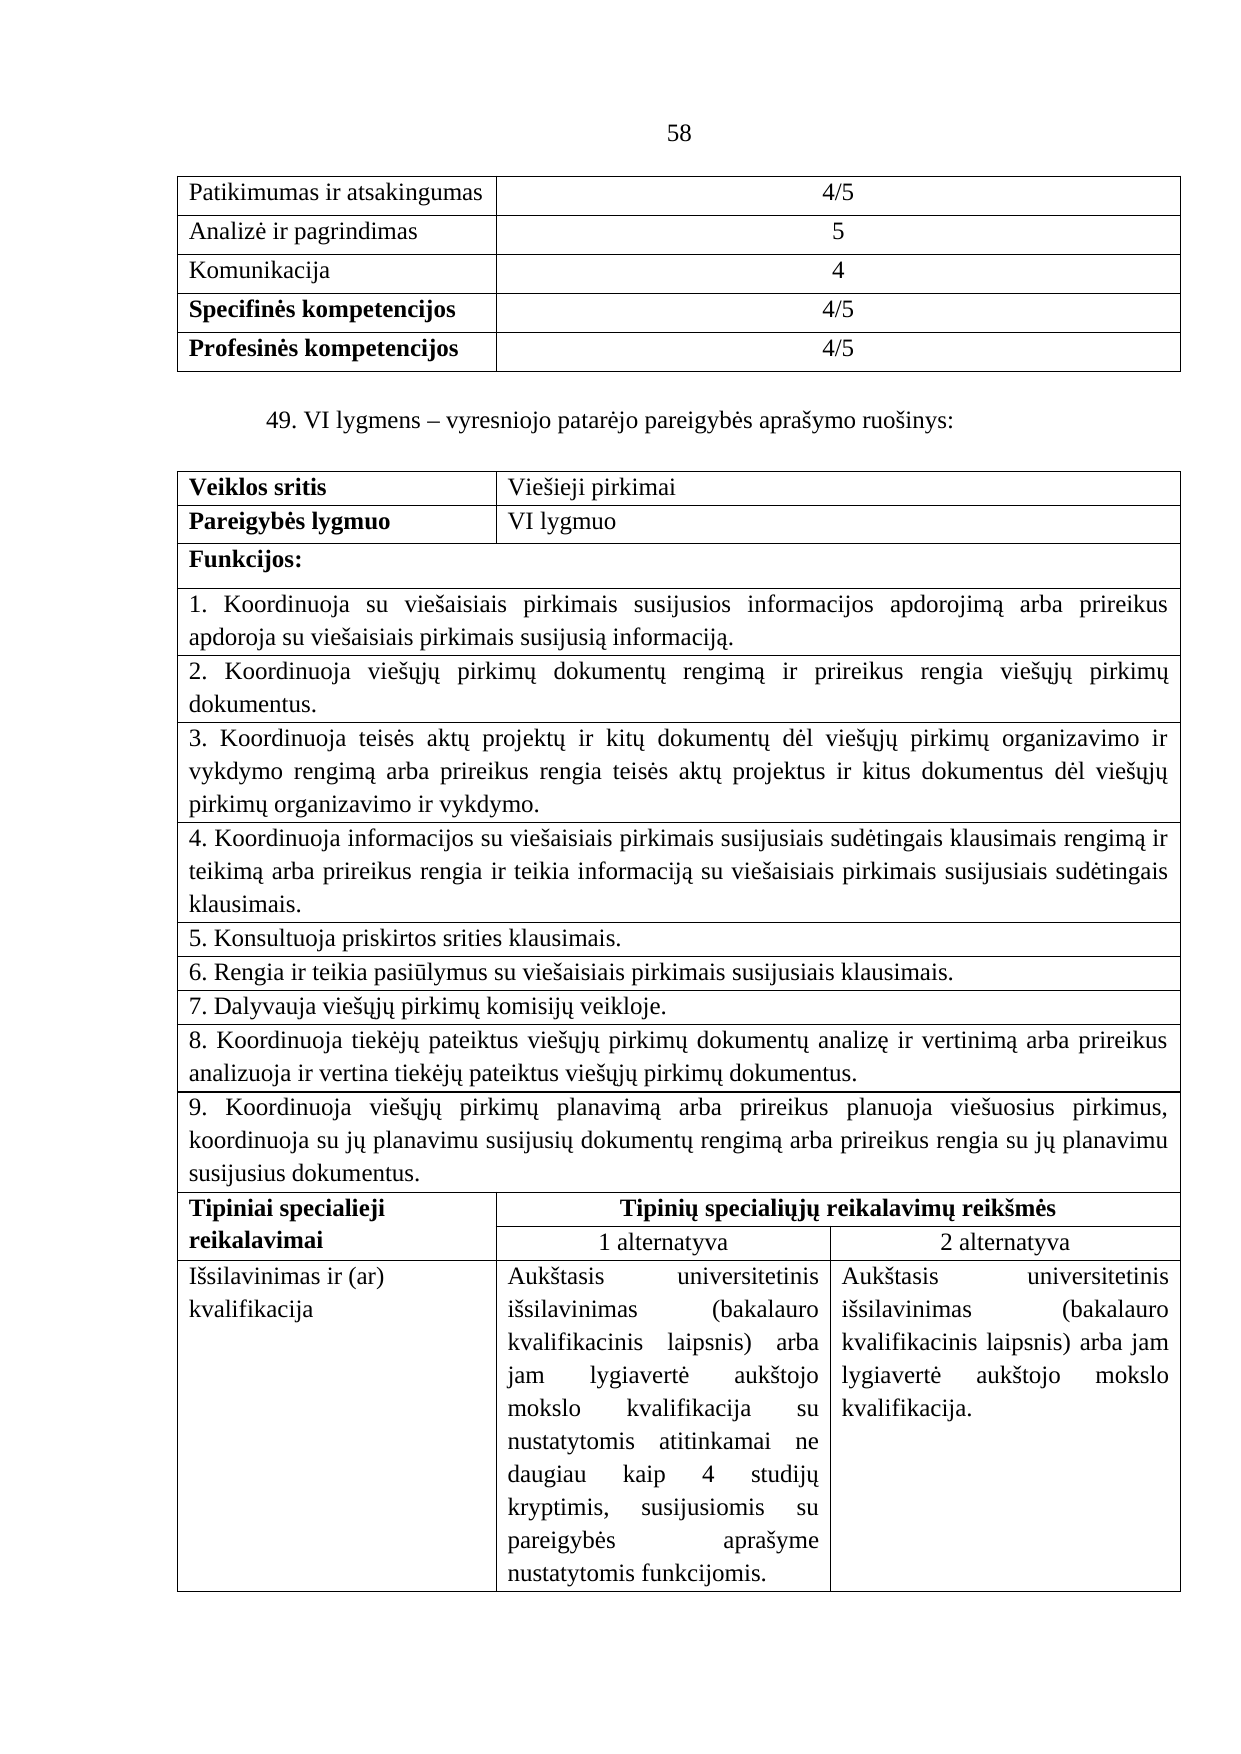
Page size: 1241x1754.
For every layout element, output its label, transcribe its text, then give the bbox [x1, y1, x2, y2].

table_cell 8. Koordinuoja tiekėjų pateiktus viešųjų pirkimų dokumentų analizę ir vertinimą arba prireikus analizuoja ir vertina tiekėjų pateiktus viešųjų pirkimų dokumentus. [178, 1025, 1180, 1091]
table_cell Aukštasis universitetinis išsilavinimas (bakalauro kvalifikacinis laipsnis) arba jam lygiavertė aukštojo mokslo kvalifikacija. [831, 1261, 1180, 1591]
table_header Veiklos sritis [178, 472, 496, 505]
table_cell 2 alternatyva [831, 1227, 1180, 1260]
table_cell 3. Koordinuoja teisės aktų projektų ir kitų dokumentų dėl viešųjų pirkimų organizavimo ir vykdymo rengimą arba prireikus rengia teisės aktų projektus ir kitus dokumentus dėl viešųjų pirkimų organizavimo ir vykdymo. [178, 723, 1180, 822]
table_cell 4 [497, 255, 1180, 293]
table_cell 5. Konsultuoja priskirtos srities klausimais. [178, 923, 1180, 956]
table_cell Analizė ir pagrindimas [178, 216, 496, 254]
table_cell 1 alternatyva [497, 1227, 830, 1260]
table_cell Specifinės kompetencijos [178, 294, 496, 332]
table_cell 1. Koordinuoja su viešaisiais pirkimais susijusios informacijos apdorojimą arba prireikus apdoroja su viešaisiais pirkimais susijusią informaciją. [178, 589, 1180, 655]
table_cell 6. Rengia ir teikia pasiūlymus su viešaisiais pirkimais susijusiais klausimais. [178, 957, 1180, 990]
table_cell Profesinės kompetencijos [178, 333, 496, 371]
table_cell 4. Koordinuoja informacijos su viešaisiais pirkimais susijusiais sudėtingais klausimais rengimą ir teikimą arba prireikus rengia ir teikia informaciją su viešaisiais pirkimais susijusiais sudėtingais klausimais. [178, 823, 1180, 922]
table_cell Išsilavinimas ir (ar) kvalifikacija [178, 1261, 496, 1591]
table_cell Patikimumas ir atsakingumas [178, 177, 496, 215]
table_cell 4/5 [497, 294, 1180, 332]
table_cell 4/5 [497, 333, 1180, 371]
table_cell Aukštasis universitetinis išsilavinimas (bakalauro kvalifikacinis laipsnis) arba jam lygiavertė aukštojo mokslo kvalifikacija su nustatytomis atitinkamai ne daugiau kaip 4 studijų kryptimis, susijusiomis su pareigybės aprašyme nustatytomis funkcijomis. [497, 1261, 830, 1591]
table_cell 2. Koordinuoja viešųjų pirkimų dokumentų rengimą ir prireikus rengia viešųjų pirkimų dokumentus. [178, 656, 1180, 722]
table_cell Funkcijos: [178, 544, 1180, 588]
table_cell Pareigybės lygmuo [178, 506, 496, 543]
table_cell 7. Dalyvauja viešųjų pirkimų komisijų veikloje. [178, 991, 1180, 1024]
table_cell Komunikacija [178, 255, 496, 293]
table_header Viešieji pirkimai [497, 472, 1180, 505]
table_cell Tipiniai specialieji reikalavimai [178, 1193, 496, 1260]
text 49. VI lygmens – vyresniojo patarėjo pareigybės aprašymo ruošinys: [177, 405, 1181, 434]
table_cell Tipinių specialiųjų reikalavimų reikšmės [497, 1193, 1180, 1226]
table_cell 9. Koordinuoja viešųjų pirkimų planavimą arba prireikus planuoja viešuosius pirkimus, koordinuoja su jų planavimu susijusių dokumentų rengimą arba prireikus rengia su jų planavimu susijusius dokumentus. [178, 1093, 1180, 1192]
table_cell 5 [497, 216, 1180, 254]
table_cell VI lygmuo [497, 506, 1180, 543]
table_cell 4/5 [497, 177, 1180, 215]
